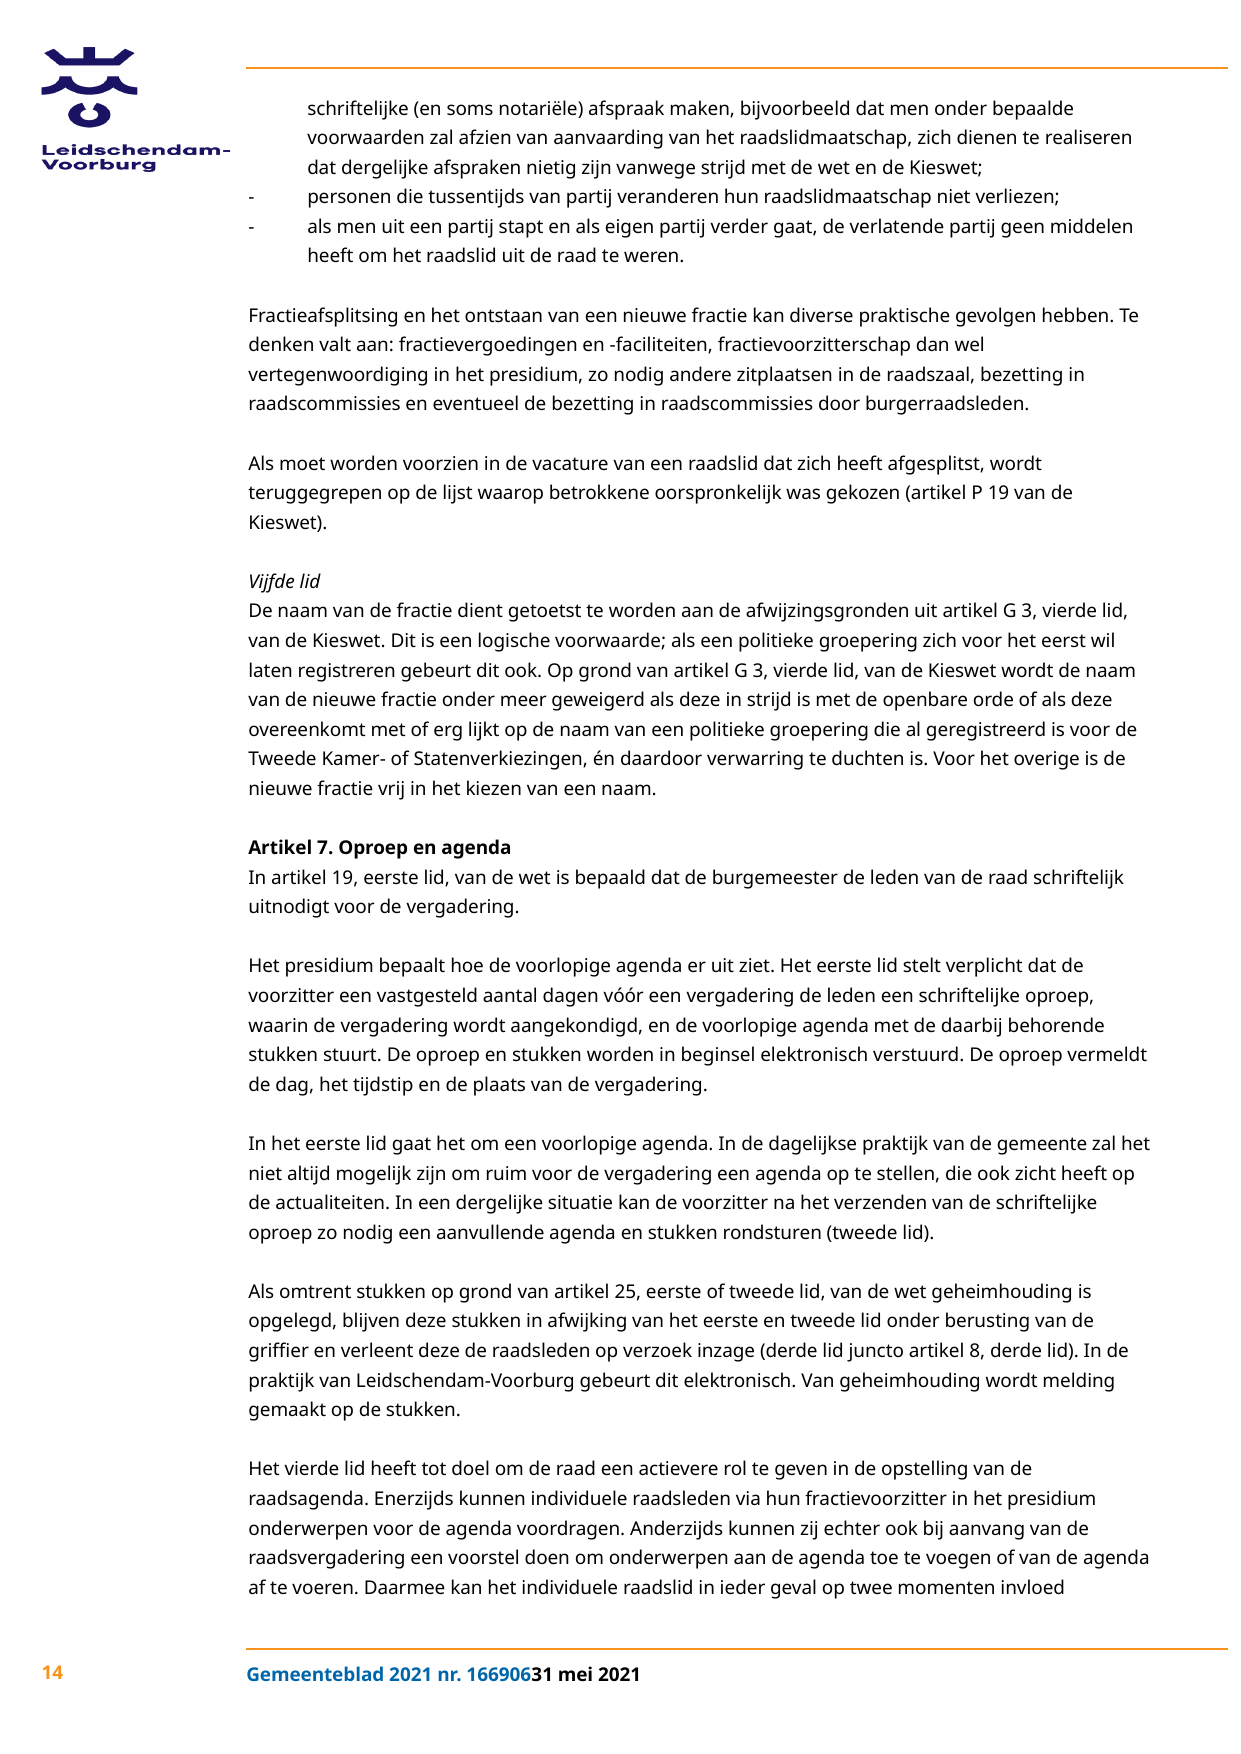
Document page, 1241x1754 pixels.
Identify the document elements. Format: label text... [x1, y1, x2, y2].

list personen die tussentijds van partij veranderen hun raadslidmaatschap niet verliezen; [248, 183, 1152, 209]
text Artikel 7. Oproep en agenda [248, 834, 1152, 860]
text In artikel 19, eerste lid, van de wet is bepaald dat de burgemeester de leden van de raad schriftelijk uitnodigt voor de vergadering. [248, 864, 1152, 919]
text Het vierde lid heeft tot doel om de raad een actievere rol te geven in de opstelling van de raadsagenda. Enerzijds kunnen individuele raadsleden via hun fractievoorzitter in het presidium onderwerpen voor de agenda voordragen. Anderzijds kunnen zij echter ook bij aanvang van de raadsvergadering een voorstel doen om onderwerpen aan de agenda toe te voegen of van de agenda af te voeren. Daarmee kan het individuele raadslid in ieder geval op twee momenten invloed [248, 1456, 1152, 1600]
text Vijfde lid [248, 568, 1152, 594]
text In het eerste lid gaat het om een voorlopige agenda. In de dagelijkse praktijk van de gemeente zal het niet altijd mogelijk zijn om ruim voor de vergadering een agenda op te stellen, die ook zicht heeft op de actualiteiten. In een dergelijke situatie kan de voorzitter na het verzenden van de schriftelijke oproep zo nodig een aanvullende agenda en stukken rondsturen (tweede lid). [248, 1130, 1152, 1245]
picture [41, 47, 231, 172]
text De naam van de fractie dient getoetst te worden aan de afwijzingsgronden uit artikel G 3, vierde lid, van de Kieswet. Dit is een logische voorwaarde; als een politieke groepering zich voor het eerst wil laten registreren gebeurt dit ook. Op grond van artikel G 3, vierde lid, van de Kieswet wordt de naam van de nieuwe fractie onder meer geweigerd als deze in strijd is met de openbare orde of als deze overeenkomt met of erg lijkt op de naam van een politieke groepering die al geregistreerd is voor de Tweede Kamer- of Statenverkiezingen, én daardoor verwarring te duchten is. Voor het overige is de nieuwe fractie vrij in het kiezen van een naam. [248, 598, 1152, 801]
text Als omtrent stukken op grond van artikel 25, eerste of tweede lid, van de wet geheimhouding is opgelegd, blijven deze stukken in afwijking van het eerste en tweede lid onder berusting van de griffier en verleent deze de raadsleden op verzoek inzage (derde lid juncto artikel 8, derde lid). In de praktijk van Leidschendam-Voorburg gebeurt dit elektronisch. Van geheimhouding wordt melding gemaakt op de stukken. [248, 1278, 1152, 1422]
list schriftelijke (en soms notariële) afspraak maken, bijvoorbeeld dat men onder bepaalde voorwaarden zal afzien van aanvaarding van het raadslidmaatschap, zich dienen te realiseren dat dergelijke afspraken nietig zijn vanwege strijd met de wet en de Kieswet; [248, 95, 1152, 180]
text Als moet worden voorzien in de vacature van een raadslid dat zich heeft afgesplitst, wordt teruggegrepen op de lijst waarop betrokkene oorspronkelijk was gekozen (artikel P 19 van de Kieswet). [248, 450, 1152, 535]
list als men uit een partij stapt en als eigen partij verder gaat, de verlatende partij geen middelen heeft om het raadslid uit de raad te weren. [248, 213, 1152, 268]
text Het presidium bepaalt hoe de voorlopige agenda er uit ziet. Het eerste lid stelt verplicht dat de voorzitter een vastgesteld aantal dagen vóór een vergadering de leden een schriftelijke oproep, waarin de vergadering wordt aangekondigd, en de voorlopige agenda met de daarbij behorende stukken stuurt. De oproep en stukken worden in beginsel elektronisch verstuurd. De oproep vermeldt de dag, het tijdstip en de plaats van de vergadering. [248, 953, 1152, 1097]
text Fractieafsplitsing en het ontstaan van een nieuwe fractie kan diverse praktische gevolgen hebben. Te denken valt aan: fractievergoedingen en -faciliteiten, fractievoorzitterschap dan wel vertegenwoordiging in het presidium, zo nodig andere zitplaatsen in de raadszaal, bezetting in raadscommissies en eventueel de bezetting in raadscommissies door burgerraadsleden. [248, 302, 1152, 416]
